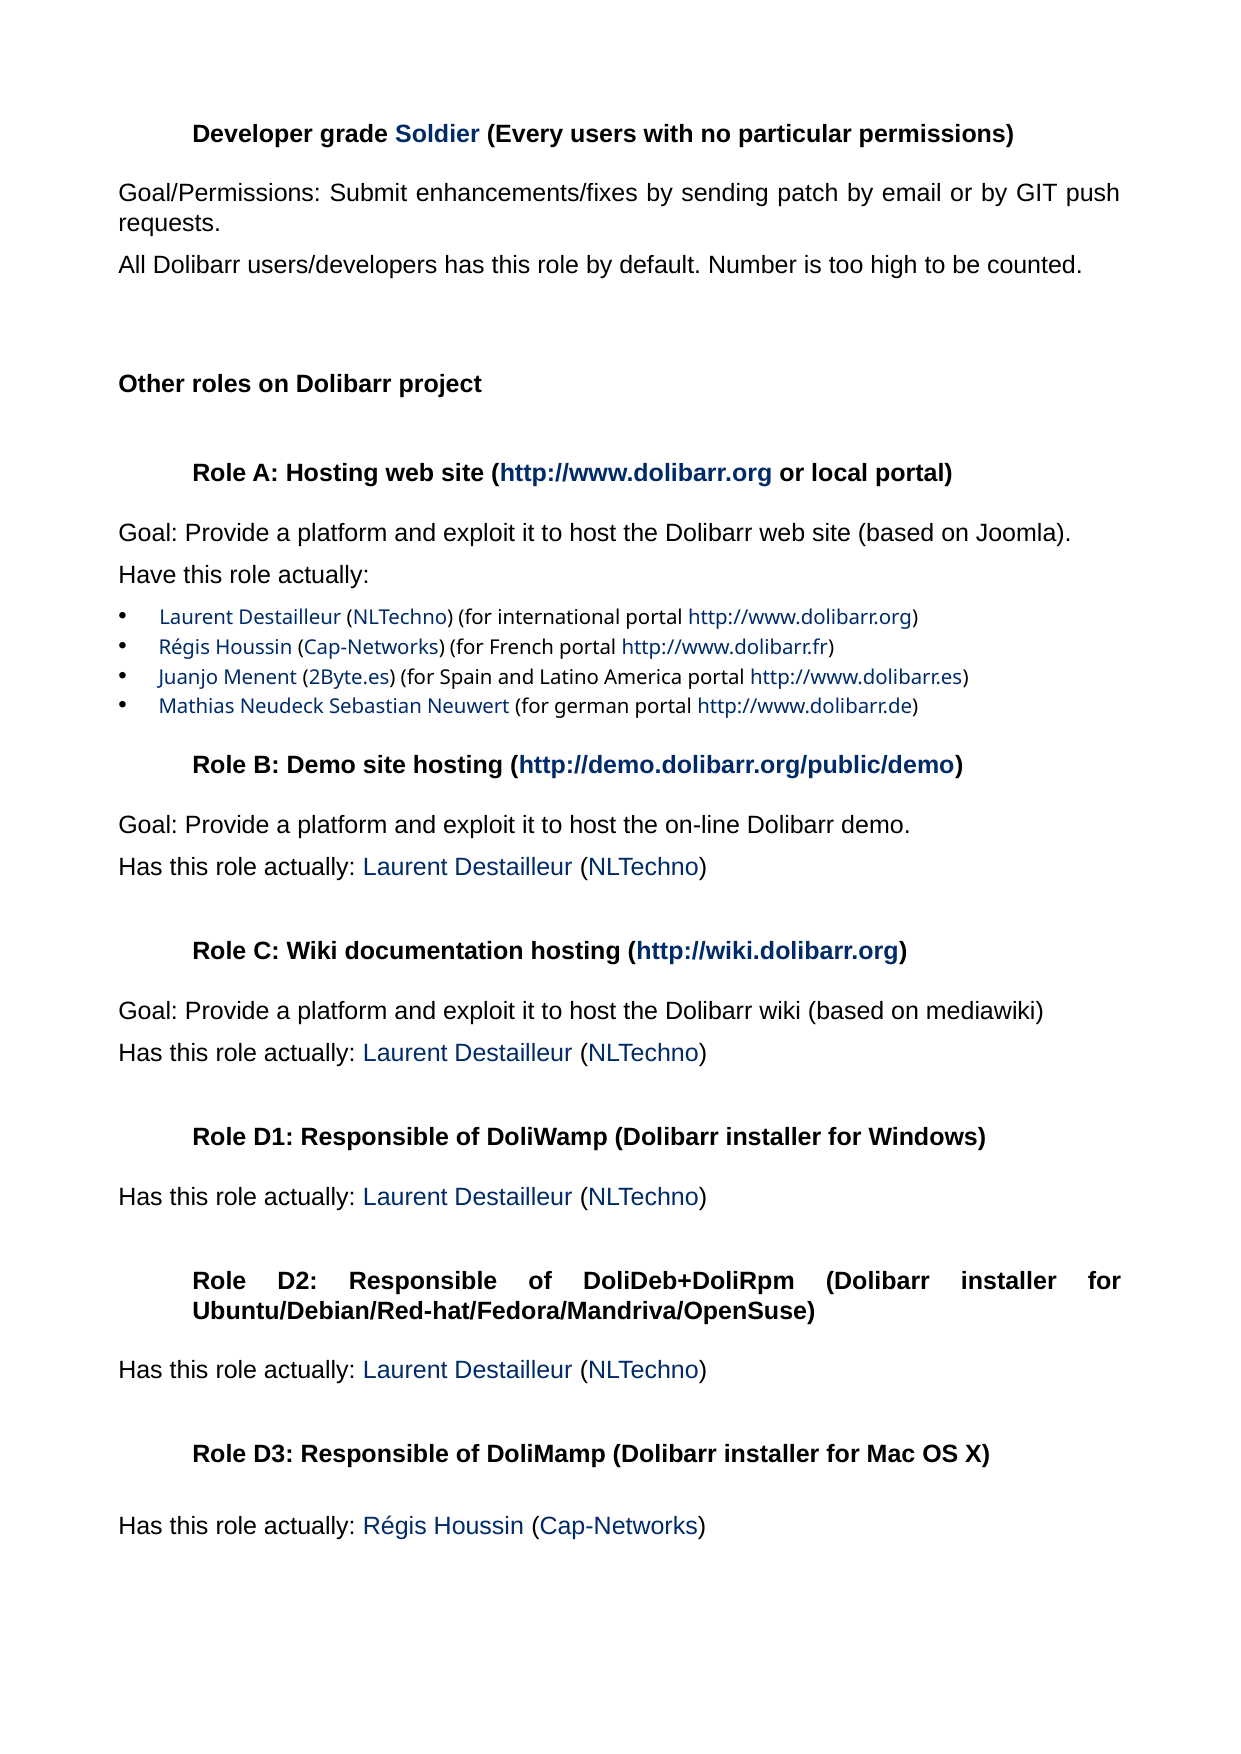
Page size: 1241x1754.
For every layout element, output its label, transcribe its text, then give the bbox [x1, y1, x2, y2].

text Has this role actually: Laurent Destailleur (NLTechno) [118, 851, 1122, 881]
subtitle Role D2: Responsible of DoliDeb+DoliRpm (Dolibarr installer for Ubuntu/Debian/Red-hat/Fedora/Mandriva/OpenSuse) [192, 1265, 1122, 1324]
subtitle Role A: Hosting web site (http://www.dolibarr.org or local portal) [192, 457, 1122, 487]
list Laurent Destailleur (NLTechno) (for international portal http://www.dolibarr.org) [118, 601, 1122, 631]
text Has this role actually: Laurent Destailleur (NLTechno) [118, 1181, 1122, 1210]
subtitle Developer grade Soldier (Every users with no particular permissions) [192, 118, 1122, 148]
list Juanjo Menent (2Byte.es) (for Spain and Latino America portal http://www.dolibarr.es) [118, 660, 1122, 690]
text Goal: Provide a platform and exploit it to host the on-line Dolibarr demo. [118, 809, 1122, 838]
text Goal: Provide a platform and exploit it to host the Dolibarr web site (based on Joomla). [118, 517, 1122, 546]
text Have this role actually: [118, 559, 1122, 588]
subtitle Role B: Demo site hosting (http://demo.dolibarr.org/public/demo) [192, 749, 1122, 779]
subtitle Role D3: Responsible of DoliMamp (Dolibarr installer for Mac OS X) [192, 1438, 1122, 1468]
subtitle Role D1: Responsible of DoliWamp (Dolibarr installer for Windows) [192, 1121, 1122, 1151]
subtitle Role C: Wiki documentation hosting (http://wiki.dolibarr.org) [192, 935, 1122, 965]
text Has this role actually: Régis Houssin (Cap-Networks) [118, 1510, 1122, 1540]
list Mathias Neudeck Sebastian Neuwert (for german portal http://www.dolibarr.de) [118, 690, 1122, 720]
list All Dolibarr users/developers has this role by default. Number is too high to be counted. [118, 249, 1122, 279]
text Has this role actually: Laurent Destailleur (NLTechno) [118, 1354, 1122, 1384]
list Régis Houssin (Cap-Networks) (for French portal http://www.dolibarr.fr) [118, 631, 1122, 660]
text Goal: Provide a platform and exploit it to host the Dolibarr wiki (based on mediawiki) [118, 995, 1122, 1024]
text Goal/Permissions: Submit enhancements/fixes by sending patch by email or by GIT push requests. [118, 177, 1122, 237]
subtitle Other roles on Dolibarr project [118, 368, 1122, 398]
text Has this role actually: Laurent Destailleur (NLTechno) [118, 1037, 1122, 1067]
